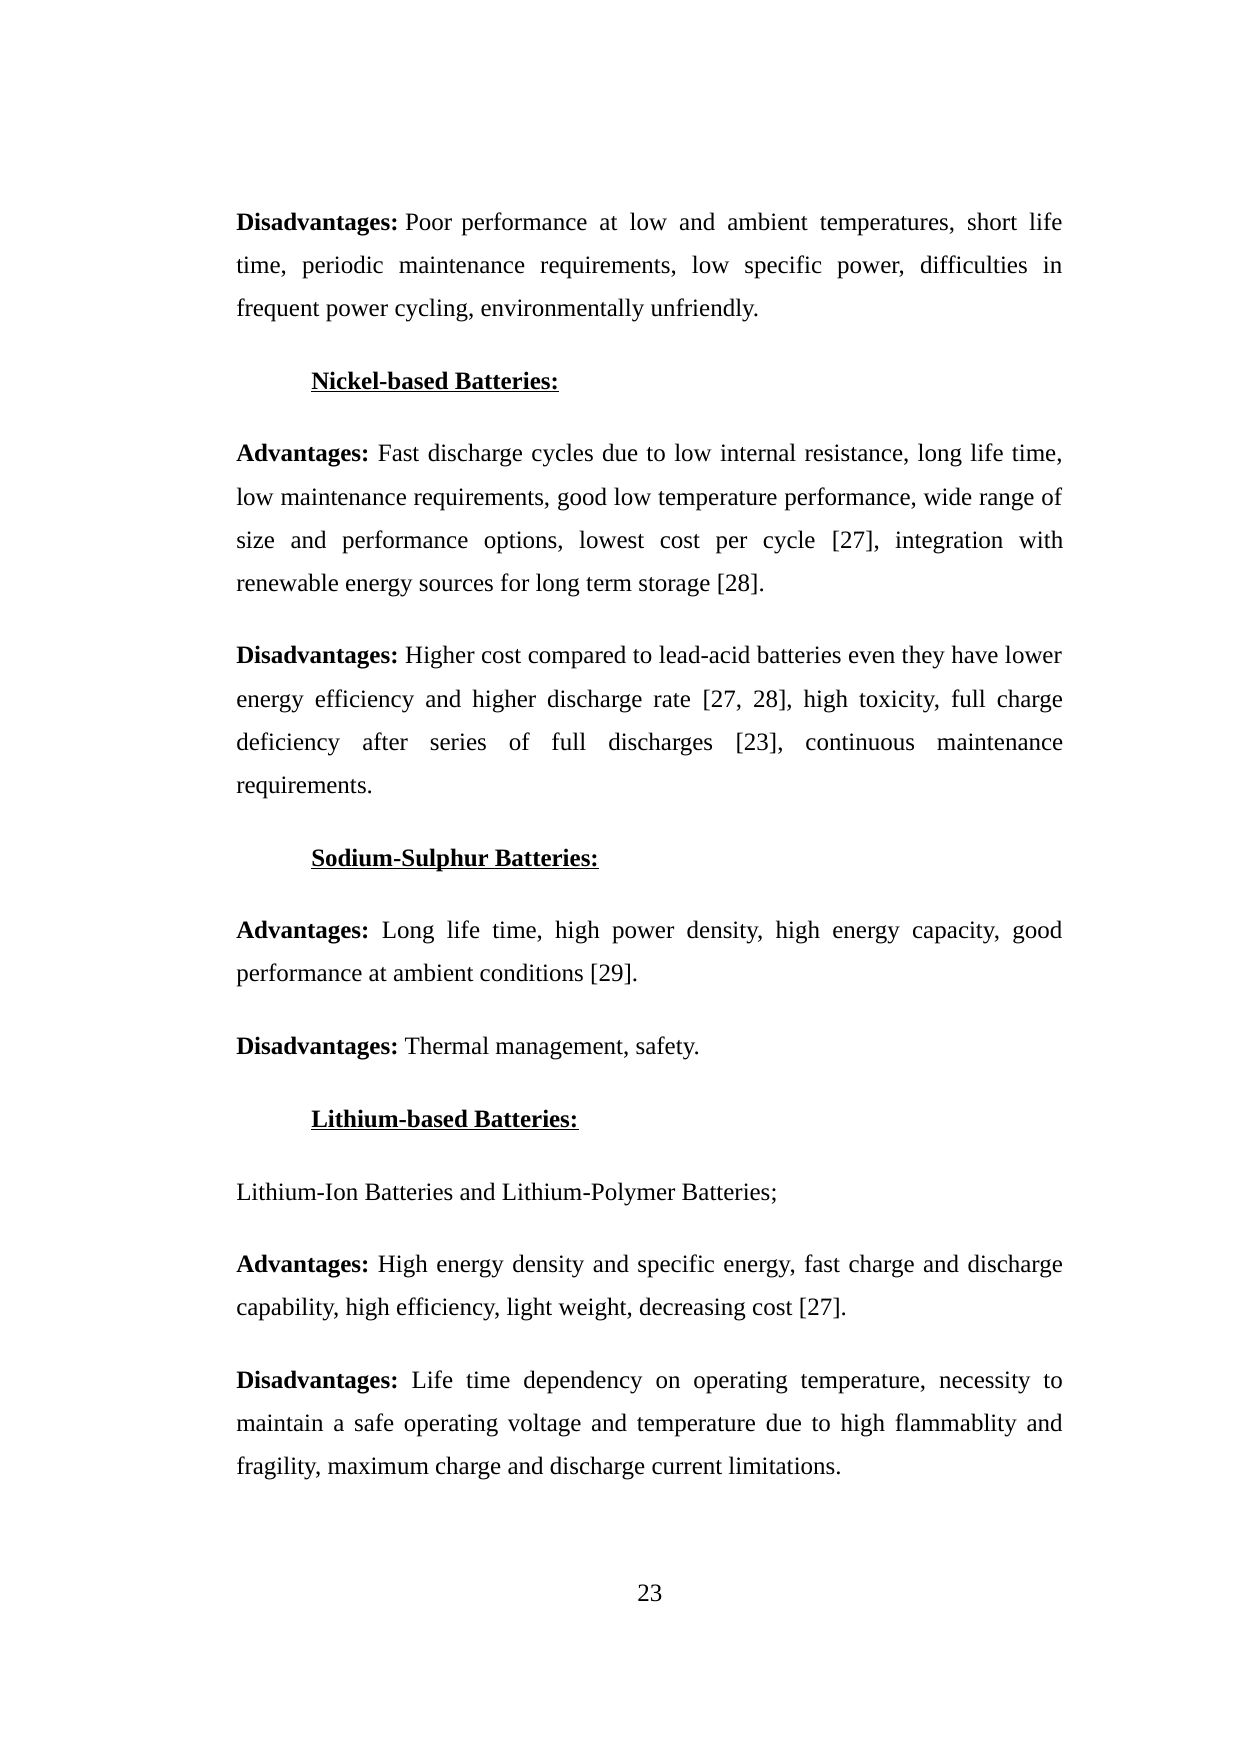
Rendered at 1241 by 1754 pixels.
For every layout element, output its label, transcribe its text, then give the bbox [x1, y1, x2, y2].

text Lithium-Ion Batteries and Lithium-Polymer Batteries; [236, 1177, 1063, 1205]
text Lithium-based Batteries: [236, 1104, 1063, 1133]
text Disadvantages: Poor performance at low and ambient temperatures, short life time, periodic maintenance requirements, low specific power, difficulties in frequent power cycling, environmentally unfriendly. [236, 207, 1063, 322]
text Disadvantages: Thermal management, safety. [236, 1031, 1063, 1060]
text Advantages: High energy density and specific energy, fast charge and discharge capability, high efficiency, light weight, decreasing cost [27]⁠. [236, 1249, 1063, 1321]
text Advantages: Long life time, high power density, high energy capacity, good performance at ambient conditions [29]⁠. [236, 915, 1063, 987]
text Sodium-Sulphur Batteries: [236, 843, 1063, 871]
text Disadvantages: Higher cost compared to lead-acid batteries even they have lower energy efficiency and higher discharge rate [27, 28]⁠, high toxicity, full charge deficiency after series of full discharges [23]⁠, continuous maintenance requirements. [236, 641, 1063, 799]
text Nickel-based Batteries: [236, 366, 1063, 394]
text Advantages: Fast discharge cycles due to low internal resistance, long life time, low maintenance requirements, good low temperature performance, wide range of size and performance options, lowest cost per cycle [27]⁠, integration with renewable energy sources for long term storage [28]⁠. [236, 438, 1063, 597]
text Disadvantages: Life time dependency on operating temperature, necessity to maintain a safe operating voltage and temperature due to high flammablity and fragility, maximum charge and discharge current limitations. [236, 1365, 1063, 1480]
